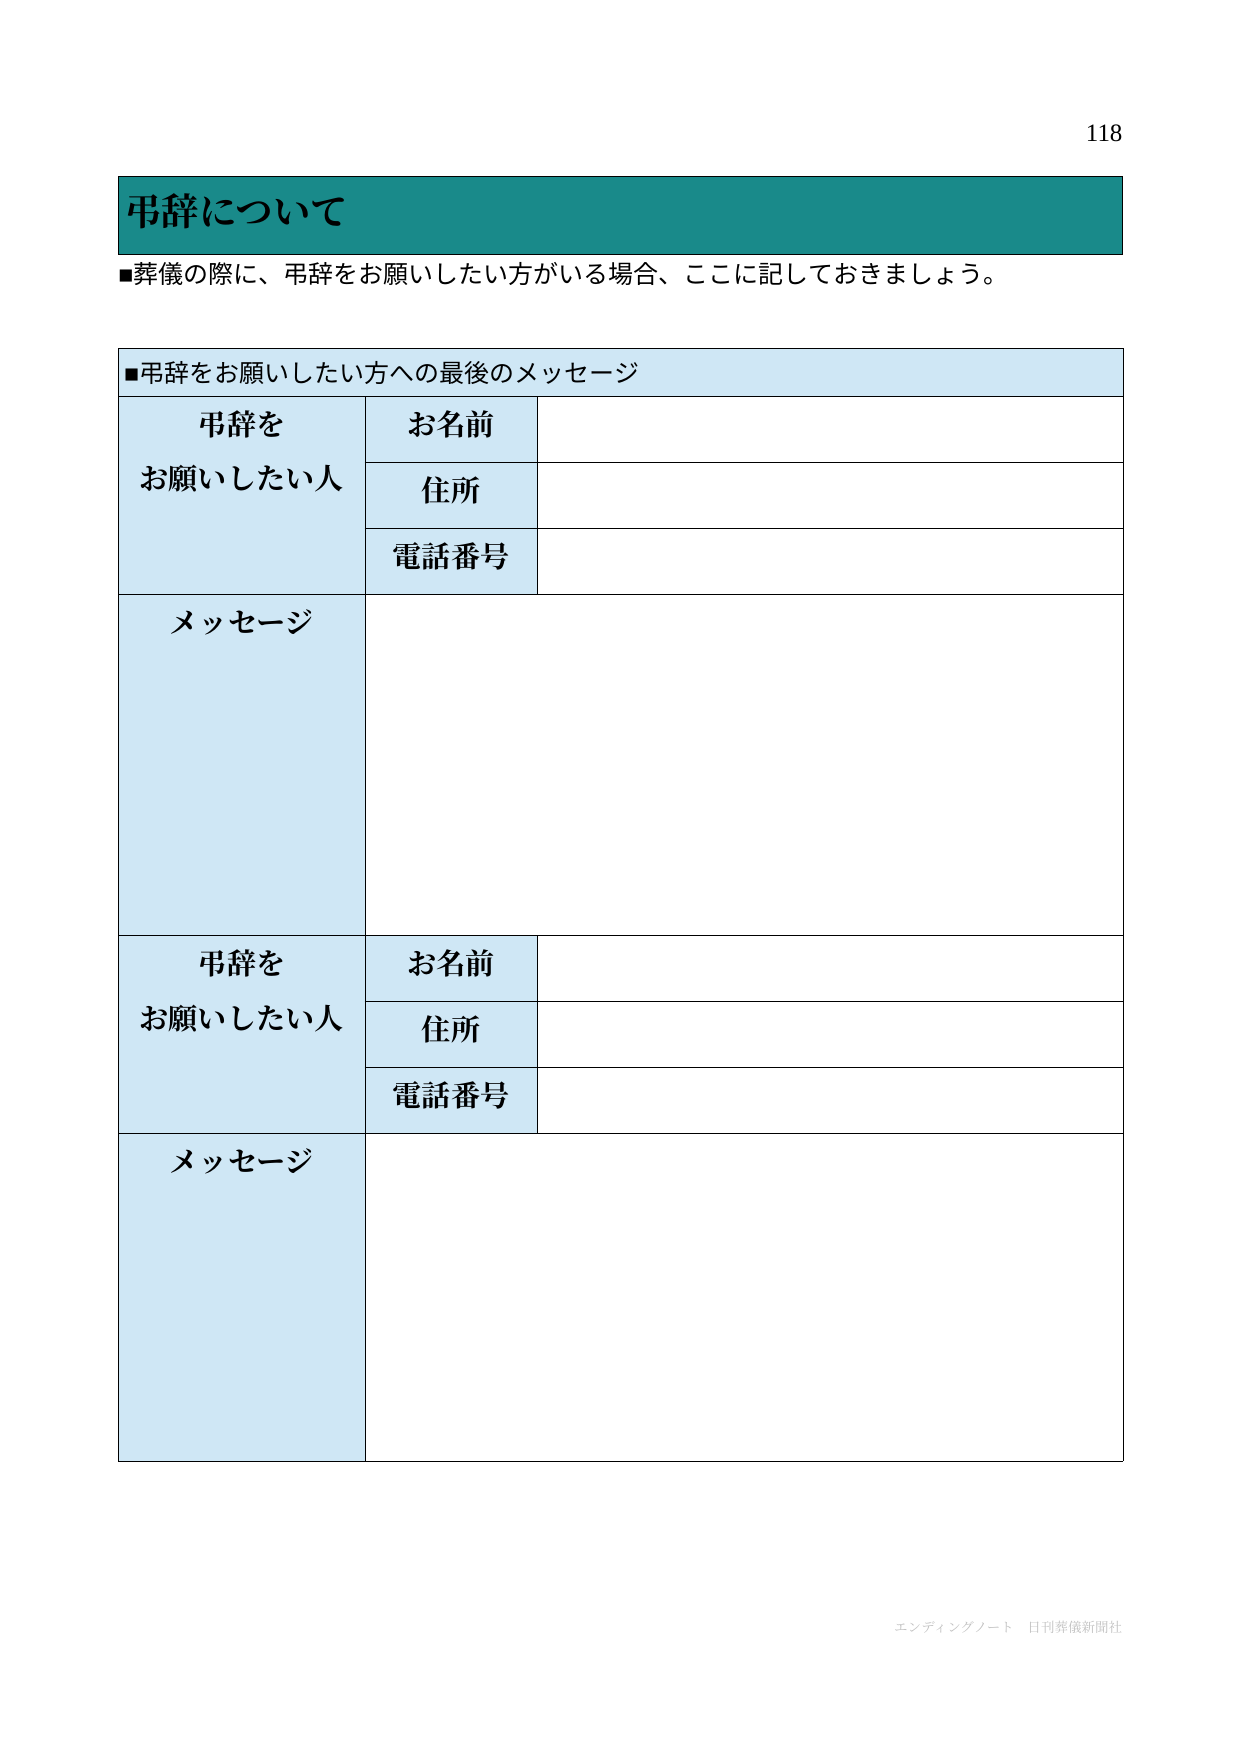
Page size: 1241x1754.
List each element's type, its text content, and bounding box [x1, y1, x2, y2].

table_cell [366, 1134, 1123, 1461]
table_cell [538, 397, 1123, 462]
table_cell [366, 595, 1123, 935]
table_header 弔辞について [119, 177, 1122, 254]
table_header ■弔辞をお願いしたい方への最後のメッセージ [119, 349, 1123, 396]
table_cell 弔辞を お願いしたい人 [119, 936, 365, 1133]
table_cell 電話番号 [366, 529, 537, 594]
text ■葬儀の際に、弔辞をお願いしたい方がいる場合、ここに記しておきましょう。 [118, 255, 1122, 291]
table_cell 住所 [366, 463, 537, 528]
table_cell [538, 1068, 1123, 1133]
table_cell 住所 [366, 1002, 537, 1067]
table_cell メッセージ [119, 1134, 365, 1461]
table_cell メッセージ [119, 595, 365, 935]
table_cell [538, 936, 1123, 1001]
table_cell [538, 463, 1123, 528]
table_cell [538, 1002, 1123, 1067]
table_cell [538, 529, 1123, 594]
table_cell 電話番号 [366, 1068, 537, 1133]
table_cell お名前 [366, 397, 537, 462]
table_cell お名前 [366, 936, 537, 1001]
table_cell 弔辞を お願いしたい人 [119, 397, 365, 594]
